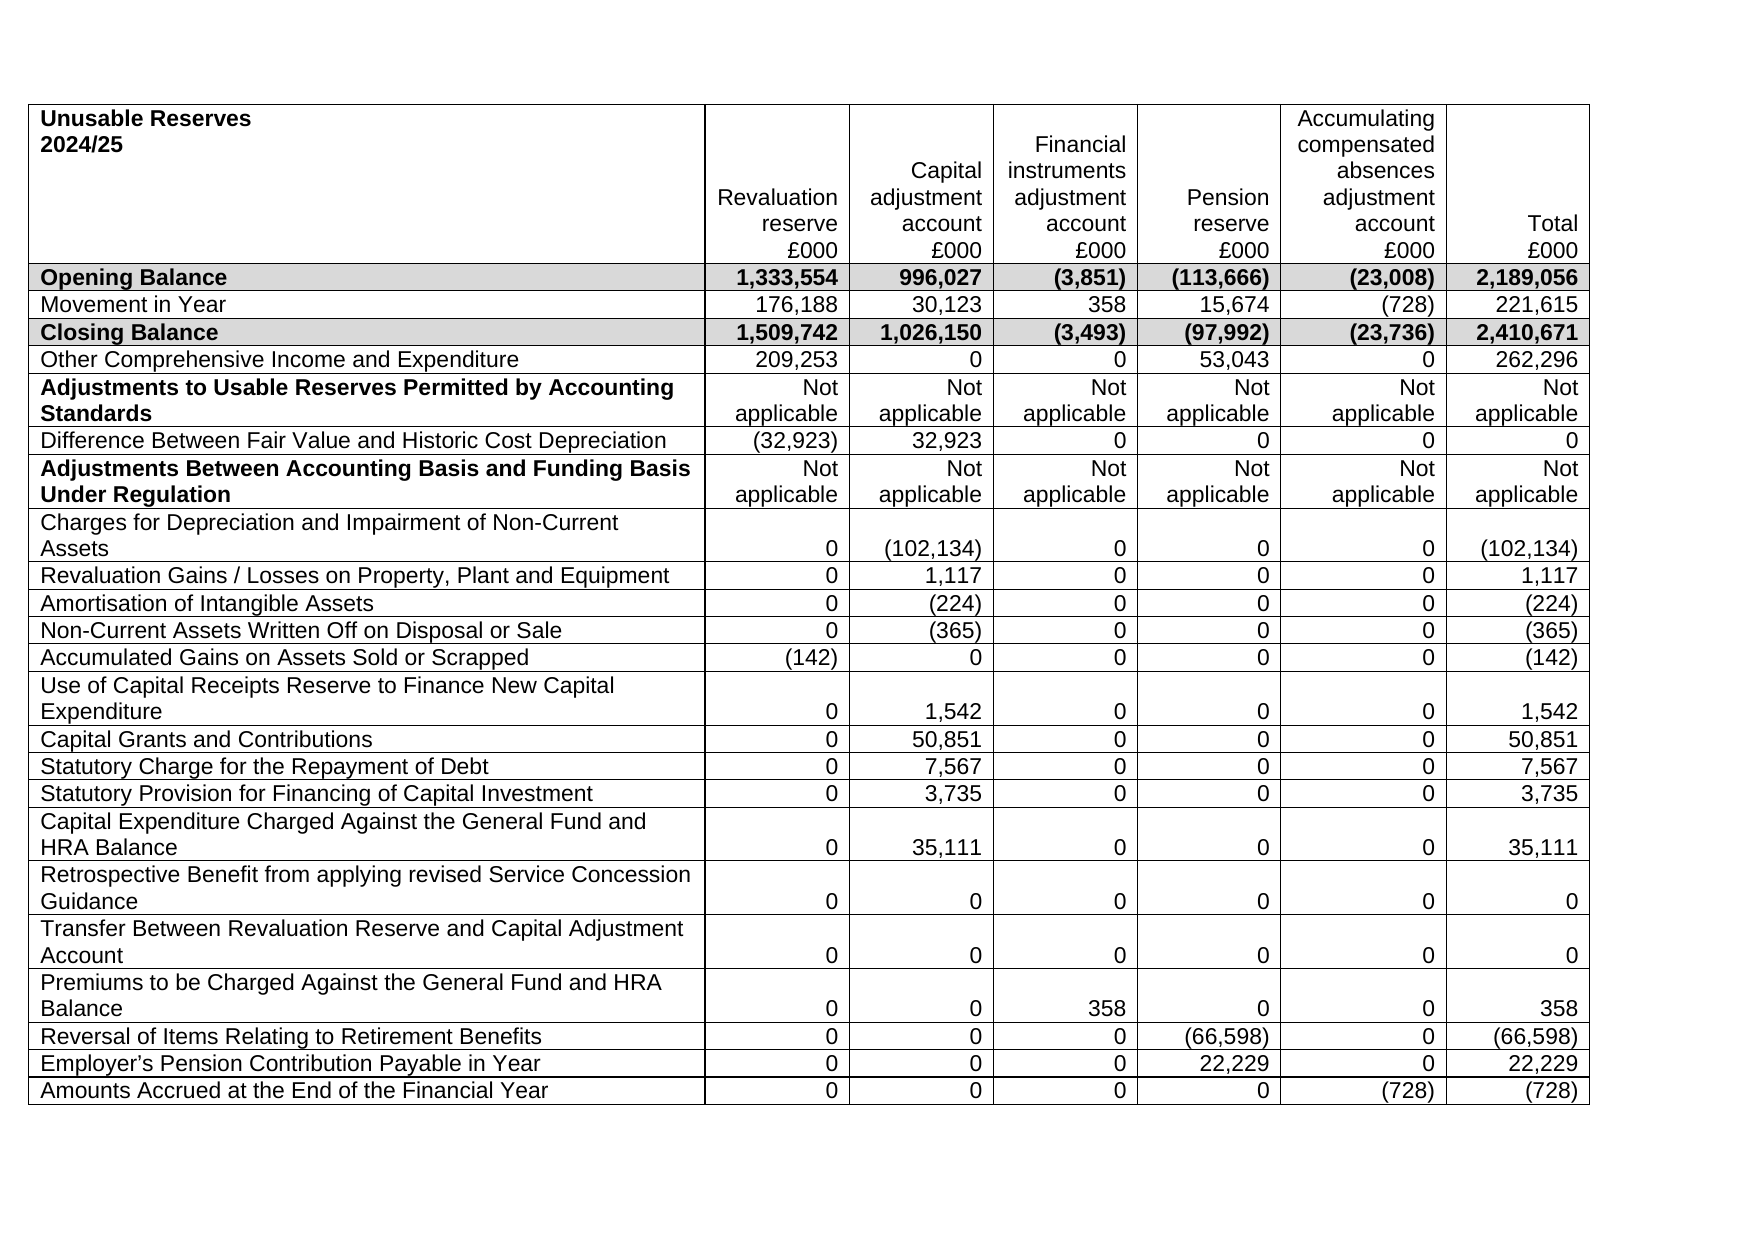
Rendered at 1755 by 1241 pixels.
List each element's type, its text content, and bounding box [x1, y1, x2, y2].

table_cell (66,598) [1138, 1023, 1280, 1049]
table_cell 0 [706, 590, 849, 616]
table_cell 996,027 [850, 264, 993, 290]
table_cell 262,296 [1447, 346, 1589, 372]
table_cell 1,333,554 [706, 264, 849, 290]
table_header Capital adjustment account £000 [850, 105, 993, 263]
table_cell 2,189,056 [1447, 264, 1589, 290]
table_cell Non-Current Assets Written Off on Disposal or Sale [29, 617, 704, 643]
table_cell 0 [1447, 915, 1589, 968]
table_cell 0 [994, 753, 1137, 779]
table_cell 0 [994, 1050, 1137, 1076]
table_cell Movement in Year [29, 291, 704, 318]
table_cell 0 [706, 915, 849, 968]
table_cell 53,043 [1138, 346, 1280, 372]
table_cell (23,008) [1281, 264, 1446, 290]
table_cell Amortisation of Intangible Assets [29, 590, 704, 616]
table_cell 0 [1281, 644, 1446, 671]
table_cell Not applicable [1447, 374, 1589, 426]
table_cell 1,509,742 [706, 319, 849, 345]
table_cell 0 [994, 644, 1137, 671]
table_cell 0 [706, 672, 849, 724]
table_cell (728) [1447, 1078, 1589, 1104]
table_cell 0 [1138, 672, 1280, 724]
table_cell Adjustments to Usable Reserves Permitted by Accounting Standards [29, 374, 704, 426]
table_cell 0 [706, 1050, 849, 1076]
table_cell 22,229 [1138, 1050, 1280, 1076]
table_cell Premiums to be Charged Against the General Fund and HRA Balance [29, 969, 704, 1022]
table_cell 0 [994, 780, 1137, 807]
table_cell 0 [1281, 672, 1446, 724]
table_header Unusable Reserves 2024/25 [29, 105, 704, 263]
table_cell 0 [994, 509, 1137, 561]
table_cell 0 [1281, 509, 1446, 561]
table_header Accumulating compensated absences adjustment account £000 [1281, 105, 1446, 263]
table_cell (224) [1447, 590, 1589, 616]
table_cell 0 [706, 1078, 849, 1104]
table_cell 0 [1281, 969, 1446, 1022]
table_cell 1,117 [850, 562, 993, 588]
table_cell 0 [1138, 808, 1280, 860]
table_cell 0 [1281, 590, 1446, 616]
table_cell Not applicable [1281, 374, 1446, 426]
table_cell Not applicable [850, 455, 993, 507]
table_cell 0 [1281, 562, 1446, 588]
table_header Pension reserve £000 [1138, 105, 1280, 263]
table_cell (3,851) [994, 264, 1137, 290]
table_cell 3,735 [850, 780, 993, 807]
table_cell Capital Grants and Contributions [29, 726, 704, 752]
table_cell Statutory Provision for Financing of Capital Investment [29, 780, 704, 807]
table_cell 358 [994, 291, 1137, 318]
table_cell (23,736) [1281, 319, 1446, 345]
table_cell 358 [994, 969, 1137, 1022]
table_cell 0 [706, 562, 849, 588]
table_cell Not applicable [1281, 455, 1446, 507]
table_cell 0 [994, 726, 1137, 752]
table_cell 1,542 [1447, 672, 1589, 724]
table_cell Not applicable [850, 374, 993, 426]
table_cell 0 [706, 617, 849, 643]
table_cell 0 [994, 427, 1137, 454]
table_cell 22,229 [1447, 1050, 1589, 1076]
table_cell 0 [850, 1078, 993, 1104]
table_cell 221,615 [1447, 291, 1589, 318]
table_cell 0 [706, 726, 849, 752]
table_cell (97,992) [1138, 319, 1280, 345]
table_header Revaluation reserve £000 [706, 105, 849, 263]
table_cell 0 [850, 861, 993, 914]
table_cell Other Comprehensive Income and Expenditure [29, 346, 704, 372]
table_cell 0 [850, 1050, 993, 1076]
table_cell 0 [1281, 427, 1446, 454]
table_cell 0 [850, 346, 993, 372]
table_cell 0 [1138, 861, 1280, 914]
table_cell Not applicable [1138, 455, 1280, 507]
table_cell Retrospective Benefit from applying revised Service Concession Guidance [29, 861, 704, 914]
table_cell 176,188 [706, 291, 849, 318]
table_cell 0 [1281, 808, 1446, 860]
table_cell Not applicable [994, 455, 1137, 507]
table_cell 0 [1138, 753, 1280, 779]
table_cell 0 [1281, 915, 1446, 968]
table_cell (3,493) [994, 319, 1137, 345]
table_cell 0 [994, 590, 1137, 616]
table_cell (224) [850, 590, 993, 616]
table_cell 0 [1138, 509, 1280, 561]
table_cell Not applicable [706, 455, 849, 507]
table_cell 358 [1447, 969, 1589, 1022]
table_cell (113,666) [1138, 264, 1280, 290]
table_cell 0 [994, 562, 1137, 588]
table_cell 35,111 [1447, 808, 1589, 860]
table_cell 0 [994, 346, 1137, 372]
table_cell 0 [850, 969, 993, 1022]
table_cell 0 [706, 780, 849, 807]
table_cell 0 [994, 861, 1137, 914]
table_cell Transfer Between Revaluation Reserve and Capital Adjustment Account [29, 915, 704, 968]
table_cell 0 [850, 644, 993, 671]
table_cell 0 [850, 915, 993, 968]
table_cell (32,923) [706, 427, 849, 454]
table_cell Not applicable [1138, 374, 1280, 426]
table_cell (66,598) [1447, 1023, 1589, 1049]
table_cell (365) [850, 617, 993, 643]
table_cell Capital Expenditure Charged Against the General Fund and HRA Balance [29, 808, 704, 860]
table_cell 1,117 [1447, 562, 1589, 588]
table_cell Amounts Accrued at the End of the Financial Year [29, 1078, 704, 1104]
table_cell 1,542 [850, 672, 993, 724]
table_cell 35,111 [850, 808, 993, 860]
table_cell 0 [1281, 346, 1446, 372]
table_cell (728) [1281, 291, 1446, 318]
table_cell 0 [1138, 780, 1280, 807]
table_cell 0 [706, 808, 849, 860]
table_cell 50,851 [1447, 726, 1589, 752]
table_cell Adjustments Between Accounting Basis and Funding Basis Under Regulation [29, 455, 704, 507]
table_cell (365) [1447, 617, 1589, 643]
table_cell 0 [850, 1023, 993, 1049]
table_cell 15,674 [1138, 291, 1280, 318]
table_cell Reversal of Items Relating to Retirement Benefits [29, 1023, 704, 1049]
table_cell 0 [1281, 861, 1446, 914]
table_cell 3,735 [1447, 780, 1589, 807]
table_cell 0 [994, 617, 1137, 643]
table_cell 7,567 [1447, 753, 1589, 779]
table_cell 0 [706, 753, 849, 779]
table_cell 0 [1138, 1078, 1280, 1104]
table_cell 0 [1281, 617, 1446, 643]
table_cell Closing Balance [29, 319, 704, 345]
table_cell Accumulated Gains on Assets Sold or Scrapped [29, 644, 704, 671]
table_cell Not applicable [1447, 455, 1589, 507]
table_cell 2,410,671 [1447, 319, 1589, 345]
table_cell 0 [994, 1078, 1137, 1104]
table_header Financial instruments adjustment account £000 [994, 105, 1137, 263]
table_cell 0 [706, 509, 849, 561]
table_cell 0 [1138, 427, 1280, 454]
table_cell 0 [1138, 590, 1280, 616]
table_cell Employer’s Pension Contribution Payable in Year [29, 1050, 704, 1076]
table_cell Revaluation Gains / Losses on Property, Plant and Equipment [29, 562, 704, 588]
table_cell 0 [1138, 617, 1280, 643]
table_cell 30,123 [850, 291, 993, 318]
table_cell 0 [1281, 726, 1446, 752]
table_cell 0 [1138, 915, 1280, 968]
table_cell 0 [994, 915, 1137, 968]
table_cell 0 [1281, 753, 1446, 779]
table_cell 0 [1138, 726, 1280, 752]
table_cell (142) [1447, 644, 1589, 671]
table_cell 0 [994, 1023, 1137, 1049]
table_cell 0 [994, 808, 1137, 860]
table_cell 0 [1281, 1050, 1446, 1076]
table_cell Statutory Charge for the Repayment of Debt [29, 753, 704, 779]
table_cell Charges for Depreciation and Impairment of Non-Current Assets [29, 509, 704, 561]
table_cell 1,026,150 [850, 319, 993, 345]
table_header Total £000 [1447, 105, 1589, 263]
table_cell 0 [1281, 1023, 1446, 1049]
table_cell 50,851 [850, 726, 993, 752]
table_cell Opening Balance [29, 264, 704, 290]
table_cell (728) [1281, 1078, 1446, 1104]
table_cell 0 [1281, 780, 1446, 807]
table_cell 0 [1138, 969, 1280, 1022]
table_cell (142) [706, 644, 849, 671]
table_cell (102,134) [1447, 509, 1589, 561]
table_cell Not applicable [706, 374, 849, 426]
table_cell 32,923 [850, 427, 993, 454]
table_cell 0 [1447, 861, 1589, 914]
table_cell (102,134) [850, 509, 993, 561]
table_cell 0 [706, 1023, 849, 1049]
table_cell 0 [1138, 644, 1280, 671]
table_cell 209,253 [706, 346, 849, 372]
table_cell 7,567 [850, 753, 993, 779]
table_cell 0 [1138, 562, 1280, 588]
table_cell 0 [994, 672, 1137, 724]
table_cell Use of Capital Receipts Reserve to Finance New Capital Expenditure [29, 672, 704, 724]
table_cell Not applicable [994, 374, 1137, 426]
table_cell 0 [1447, 427, 1589, 454]
table_cell Difference Between Fair Value and Historic Cost Depreciation [29, 427, 704, 454]
table_cell 0 [706, 861, 849, 914]
table_cell 0 [706, 969, 849, 1022]
